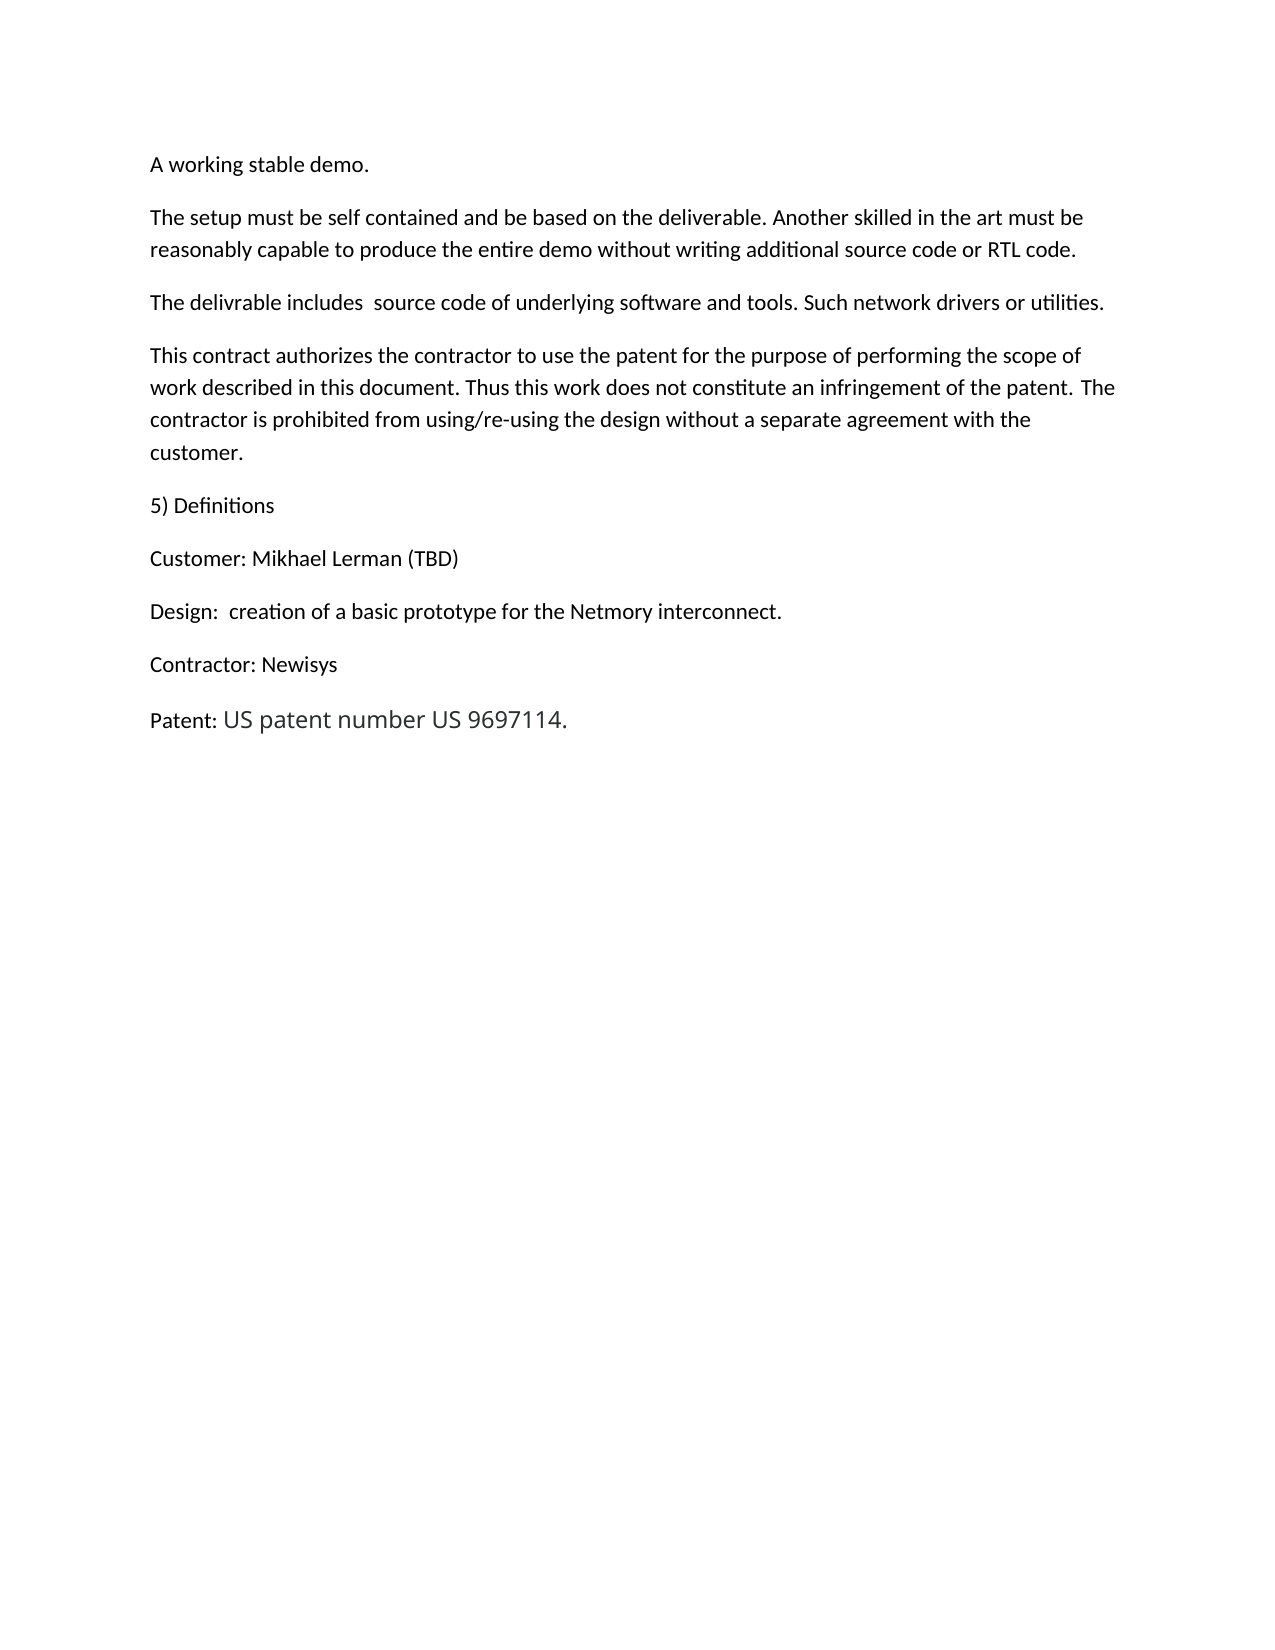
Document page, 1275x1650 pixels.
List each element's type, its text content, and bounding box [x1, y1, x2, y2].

text Patent: US patent number US 9697114. [150, 703, 1125, 735]
text A working stable demo. [150, 150, 1125, 178]
text The setup must be self contained and be based on the deliverable. Another skilled in the art must be reasonably capable to produce the entire demo without writing additional source code or RTL code. [150, 203, 1125, 263]
text Customer: Mikhael Lerman (TBD) [150, 544, 1125, 572]
text This contract authorizes the contractor to use the patent for the purpose of performing the scope of work described in this document. Thus this work does not constitute an infringement of the patent. The contractor is prohibited from using/re-using the design without a separate agreement with the customer. [150, 341, 1125, 466]
text Contractor: Newisys [150, 650, 1125, 678]
text 5) Definitions [150, 491, 1125, 519]
text The delivrable includes source code of underlying software and tools. Such network drivers or utilities. [150, 288, 1125, 316]
text Design: creation of a basic prototype for the Netmory interconnect. [150, 597, 1125, 625]
